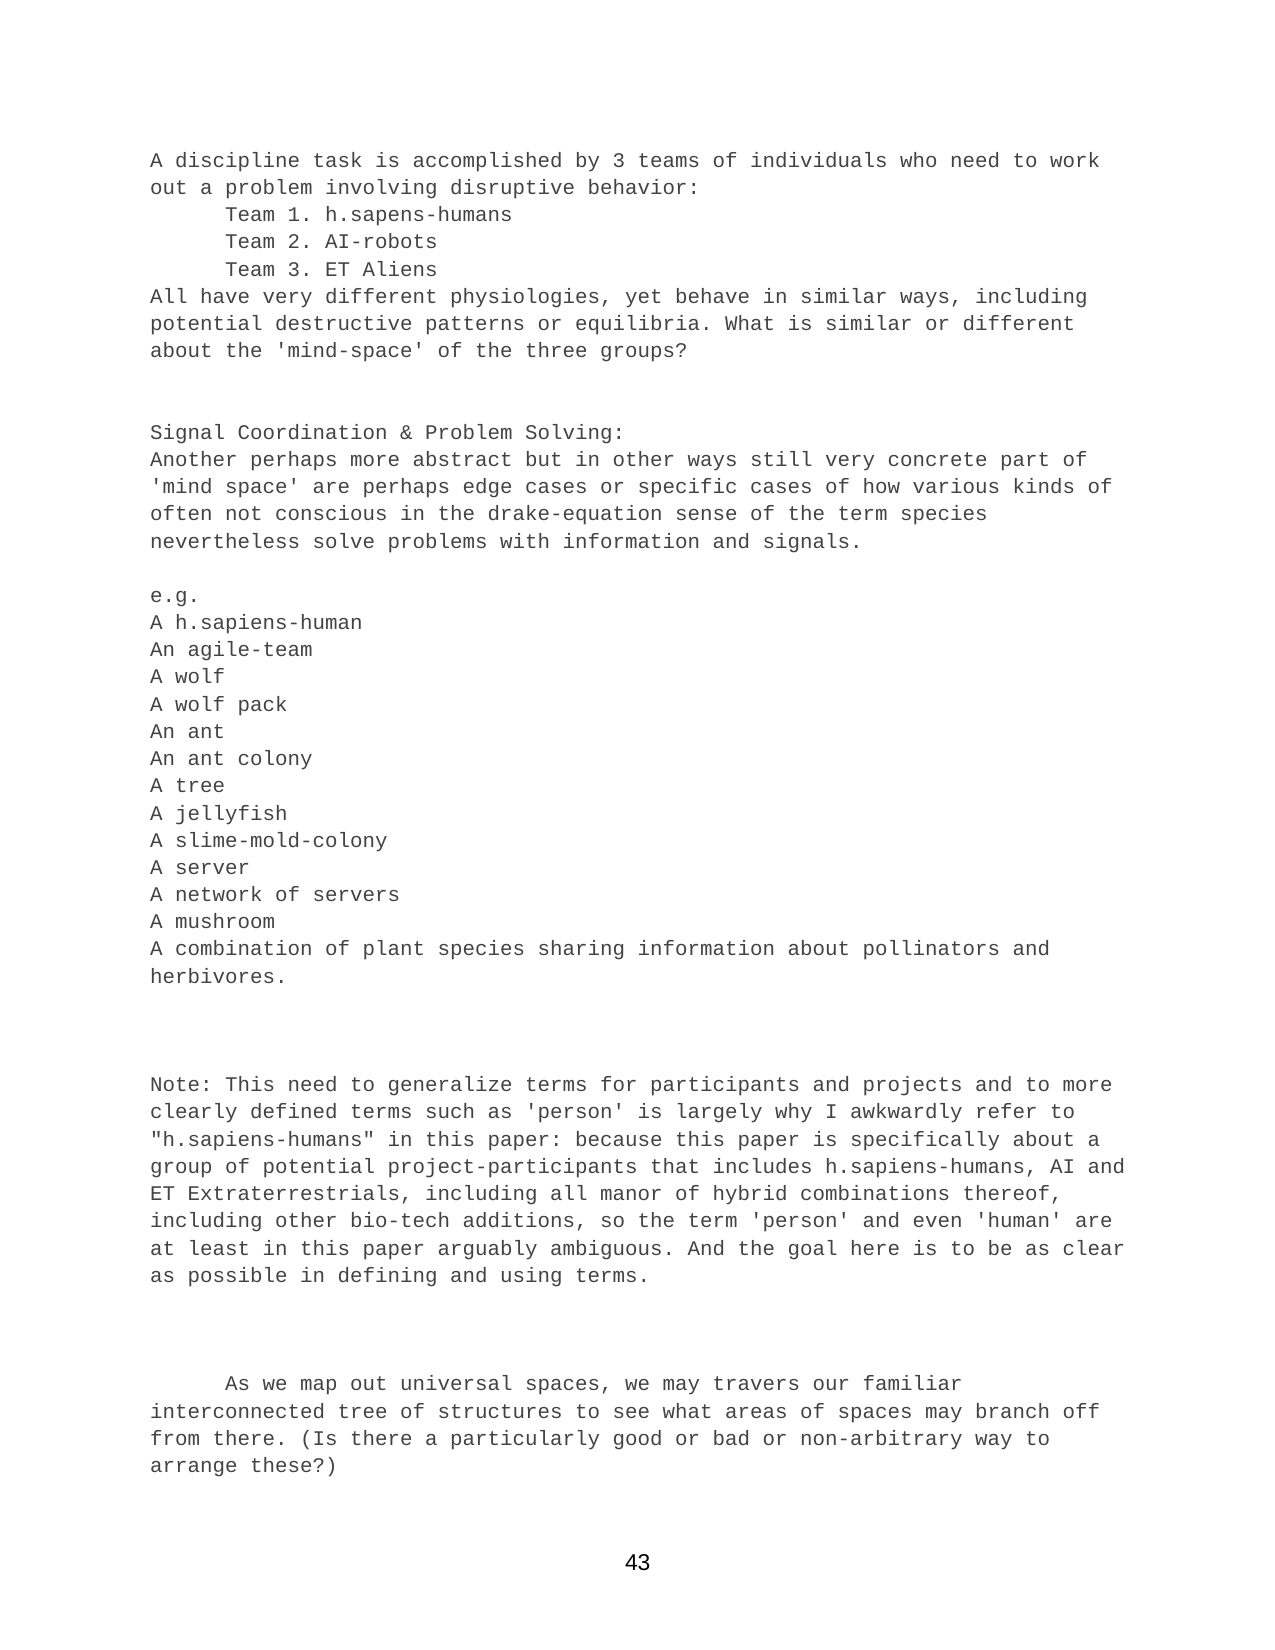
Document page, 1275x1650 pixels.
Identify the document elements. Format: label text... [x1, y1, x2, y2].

text Team 1. h.sapens-humans [225, 204, 1125, 228]
text A wolf pack [150, 694, 1125, 717]
text An ant colony [150, 748, 1125, 772]
text A slime-mold-colony [150, 830, 1125, 853]
text A server [150, 857, 1125, 881]
text Team 3. ET Aliens [225, 259, 1125, 282]
text All have very different physiologies, yet behave in similar ways, including potential destructive patterns or equilibria. What is similar or different about the 'mind-space' of the three groups? [150, 286, 1125, 364]
text Signal Coordination & Problem Solving: [150, 422, 1125, 446]
text e.g. [150, 585, 1125, 609]
text A jellyfish [150, 802, 1125, 826]
text A wolf [150, 667, 1125, 690]
text A discipline task is accomplished by 3 teams of individuals who need to work out a problem involving disruptive behavior: [150, 150, 1125, 201]
text Note: This need to generalize terms for participants and projects and to more clearly defined terms such as 'person' is largely why I awkwardly refer to "h.sapiens-humans" in this paper: because this paper is specifically about a group of potential project-participants that includes h.sapiens-humans, AI and ET Extraterrestrials, including all manor of hybrid combinations thereof, including other bio-tech additions, so the term 'person' and even 'human' are at least in this paper arguably ambiguous. And the goal here is to be as clear as possible in defining and using terms. [150, 1074, 1125, 1288]
text Another perhaps more abstract but in other ways still very concrete part of 'mind space' are perhaps edge cases or specific cases of how various kinds of often not conscious in the drake-equation sense of the term species nevertheless solve problems with information and signals. [150, 449, 1125, 554]
text A network of servers [150, 884, 1125, 908]
text As we map out universal spaces, we may travers our familiar interconnected tree of structures to see what areas of spaces may branch off from there. (Is there a particularly good or bad or non-arbitrary way to arrange these?) [150, 1373, 1125, 1479]
text A mushroom [150, 911, 1125, 935]
text A combination of plant species sharing information about pollinators and herbivores. [150, 938, 1125, 989]
text A h.sapiens-human [150, 612, 1125, 636]
text An ant [150, 721, 1125, 744]
text Team 2. AI-robots [225, 232, 1125, 255]
text A tree [150, 775, 1125, 799]
text An agile-team [150, 639, 1125, 663]
